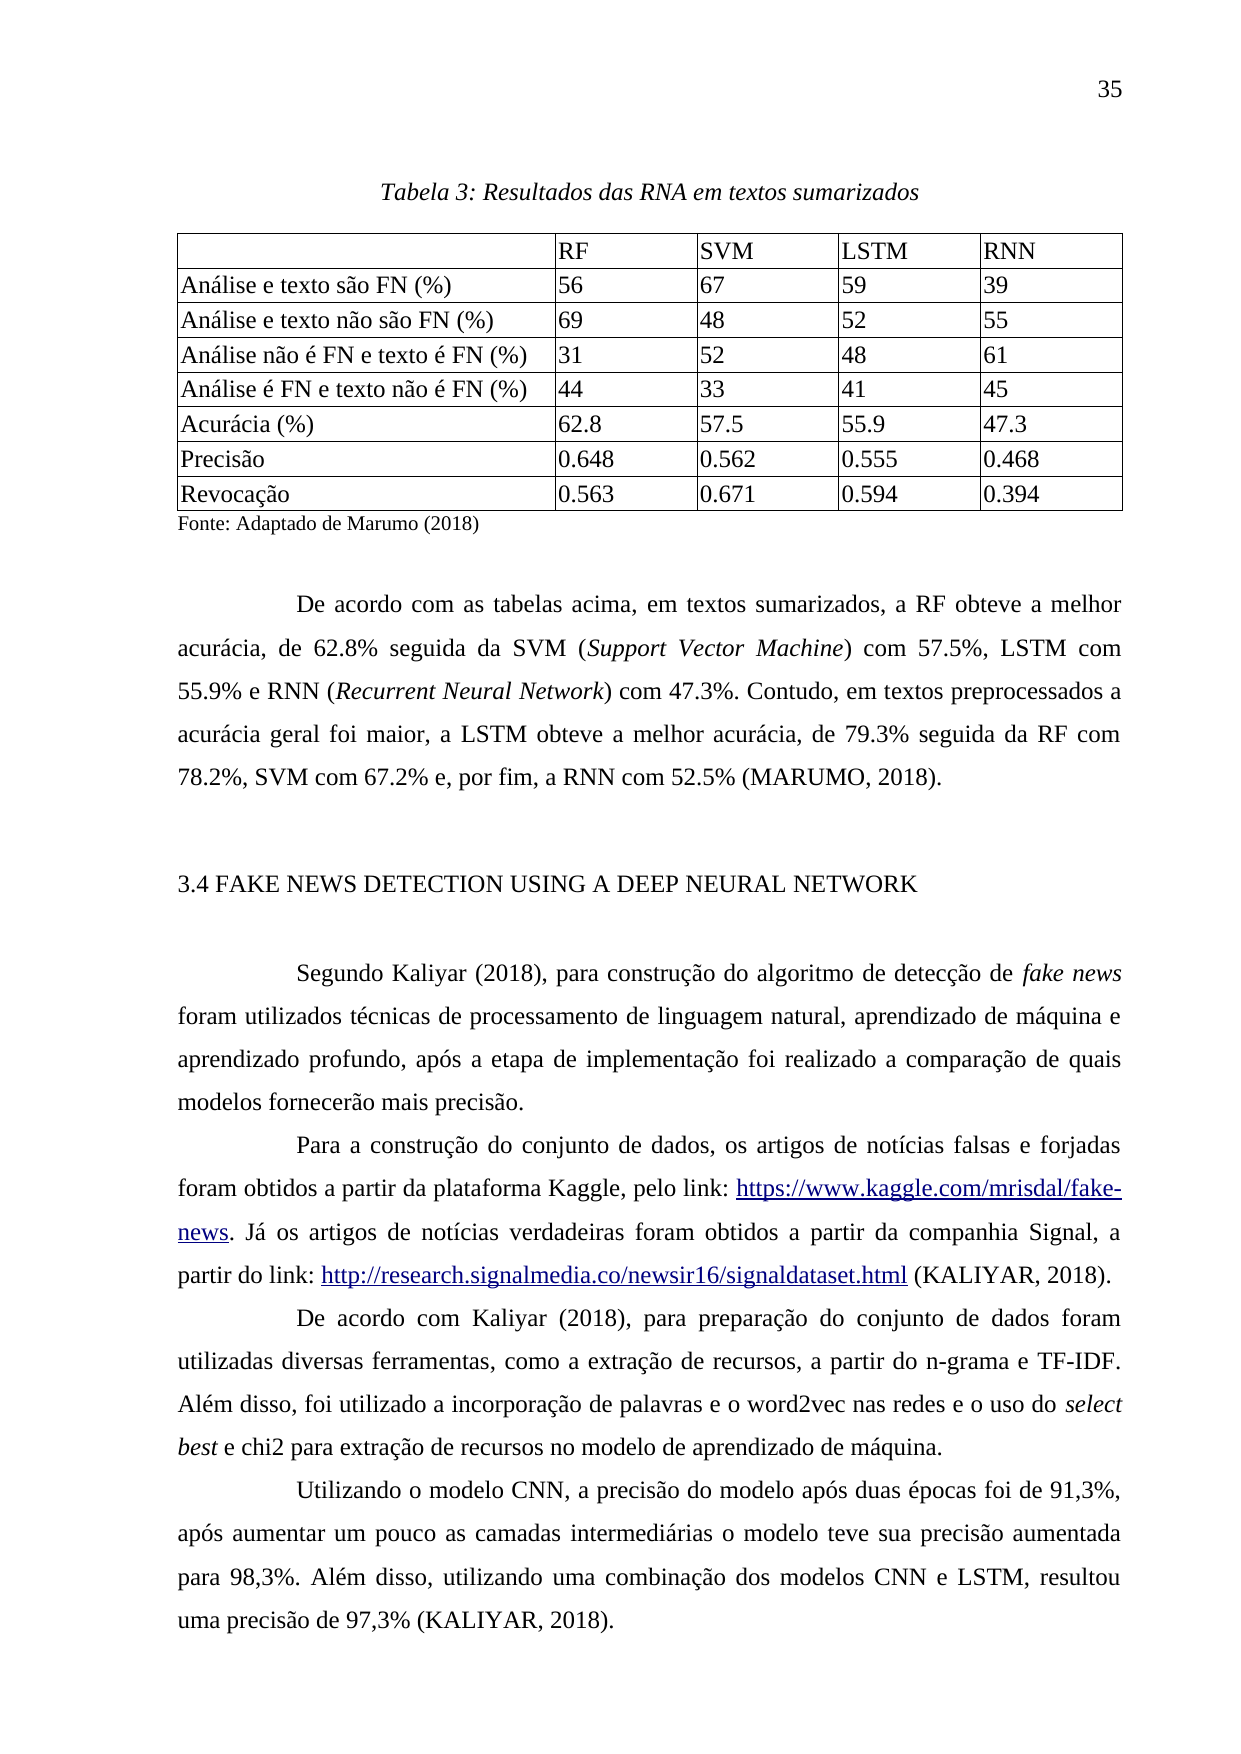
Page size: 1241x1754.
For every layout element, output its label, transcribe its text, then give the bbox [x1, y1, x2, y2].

table_header SVM [698, 234, 838, 267]
table_cell 55.9 [839, 407, 980, 441]
table_header LSTM [839, 234, 980, 267]
table_cell 31 [556, 338, 697, 372]
table_cell 48 [839, 338, 980, 372]
table_cell 39 [981, 269, 1122, 302]
table_cell 59 [839, 269, 980, 302]
table_cell Análise não é FN e texto é FN (%) [178, 338, 555, 372]
table_cell 0.468 [981, 442, 1122, 476]
table_cell 0.394 [981, 477, 1122, 510]
table_cell 52 [698, 338, 838, 372]
subtitle 3.4 FAKE NEWS DETECTION USING A DEEP NEURAL NETWORK [177, 869, 1122, 898]
table_cell Análise e texto não são FN (%) [178, 303, 555, 337]
table_cell 67 [698, 269, 838, 302]
table_cell Análise e texto são FN (%) [178, 269, 555, 302]
table_header RF [556, 234, 697, 267]
text Utilizando o modelo CNN, a precisão do modelo após duas épocas foi de 91,3%, após aumentar um pouco as camadas intermediárias o modelo teve sua precisão aumentada para 98,3%. Além disso, utilizando uma combinação dos modelos CNN e LSTM, resultou uma precisão de 97,3% (KALIYAR, 2018). [177, 1475, 1122, 1633]
table_header RNN [981, 234, 1122, 267]
text Tabela 3: Resultados das RNA em textos sumarizados [177, 177, 1122, 206]
text Fonte: Adaptado de Marumo (2018) [177, 511, 1122, 534]
table_cell 41 [839, 373, 980, 406]
table_cell 45 [981, 373, 1122, 406]
table_cell 69 [556, 303, 697, 337]
table_cell Análise é FN e texto não é FN (%) [178, 373, 555, 406]
table_cell 33 [698, 373, 838, 406]
table_cell 48 [698, 303, 838, 337]
table_cell 0.594 [839, 477, 980, 510]
table_cell 56 [556, 269, 697, 302]
table_cell 0.671 [698, 477, 838, 510]
table_cell 61 [981, 338, 1122, 372]
table_cell 57.5 [698, 407, 838, 441]
table_cell 55 [981, 303, 1122, 337]
table_cell 0.555 [839, 442, 980, 476]
text Segundo Kaliyar (2018), para construção do algoritmo de detecção de fake news foram utilizados técnicas de processamento de linguagem natural, aprendizado de máquina e aprendizado profundo, após a etapa de implementação foi realizado a comparação de quais modelos fornecerão mais precisão. [177, 958, 1122, 1116]
table_cell Precisão [178, 442, 555, 476]
table_cell 0.563 [556, 477, 697, 510]
text Para a construção do conjunto de dados, os artigos de notícias falsas e forjadas foram obtidos a partir da plataforma Kaggle, pelo link: https://www.kaggle.com/mrisdal/fake-news. Já os artigos de notícias verdadeiras foram obtidos a partir da companhia Signal, a partir do link: http://research.signalmedia.co/newsir16/signaldataset.html (KALIYAR, 2018). [177, 1130, 1122, 1288]
table_cell Acurácia (%) [178, 407, 555, 441]
text De acordo com Kaliyar (2018), para preparação do conjunto de dados foram utilizadas diversas ferramentas, como a extração de recursos, a partir do n-grama e TF-IDF. Além disso, foi utilizado a incorporação de palavras e o word2vec nas redes e o uso do select best e chi2 para extração de recursos no modelo de aprendizado de máquina. [177, 1303, 1122, 1461]
table_cell 52 [839, 303, 980, 337]
text De acordo com as tabelas acima, em textos sumarizados, a RF obteve a melhor acurácia, de 62.8% seguida da SVM (Support Vector Machine) com 57.5%, LSTM com 55.9% e RNN (Recurrent Neural Network) com 47.3%. Contudo, em textos preprocessados a acurácia geral foi maior, a LSTM obteve a melhor acurácia, de 79.3% seguida da RF com 78.2%, SVM com 67.2% e, por fim, a RNN com 52.5% (MARUMO, 2018). [177, 589, 1122, 791]
table_cell 44 [556, 373, 697, 406]
table_cell 0.648 [556, 442, 697, 476]
table_cell 47.3 [981, 407, 1122, 441]
table_cell 62.8 [556, 407, 697, 441]
table_header [178, 234, 555, 267]
table_cell 0.562 [698, 442, 838, 476]
table_cell Revocação [178, 477, 555, 510]
